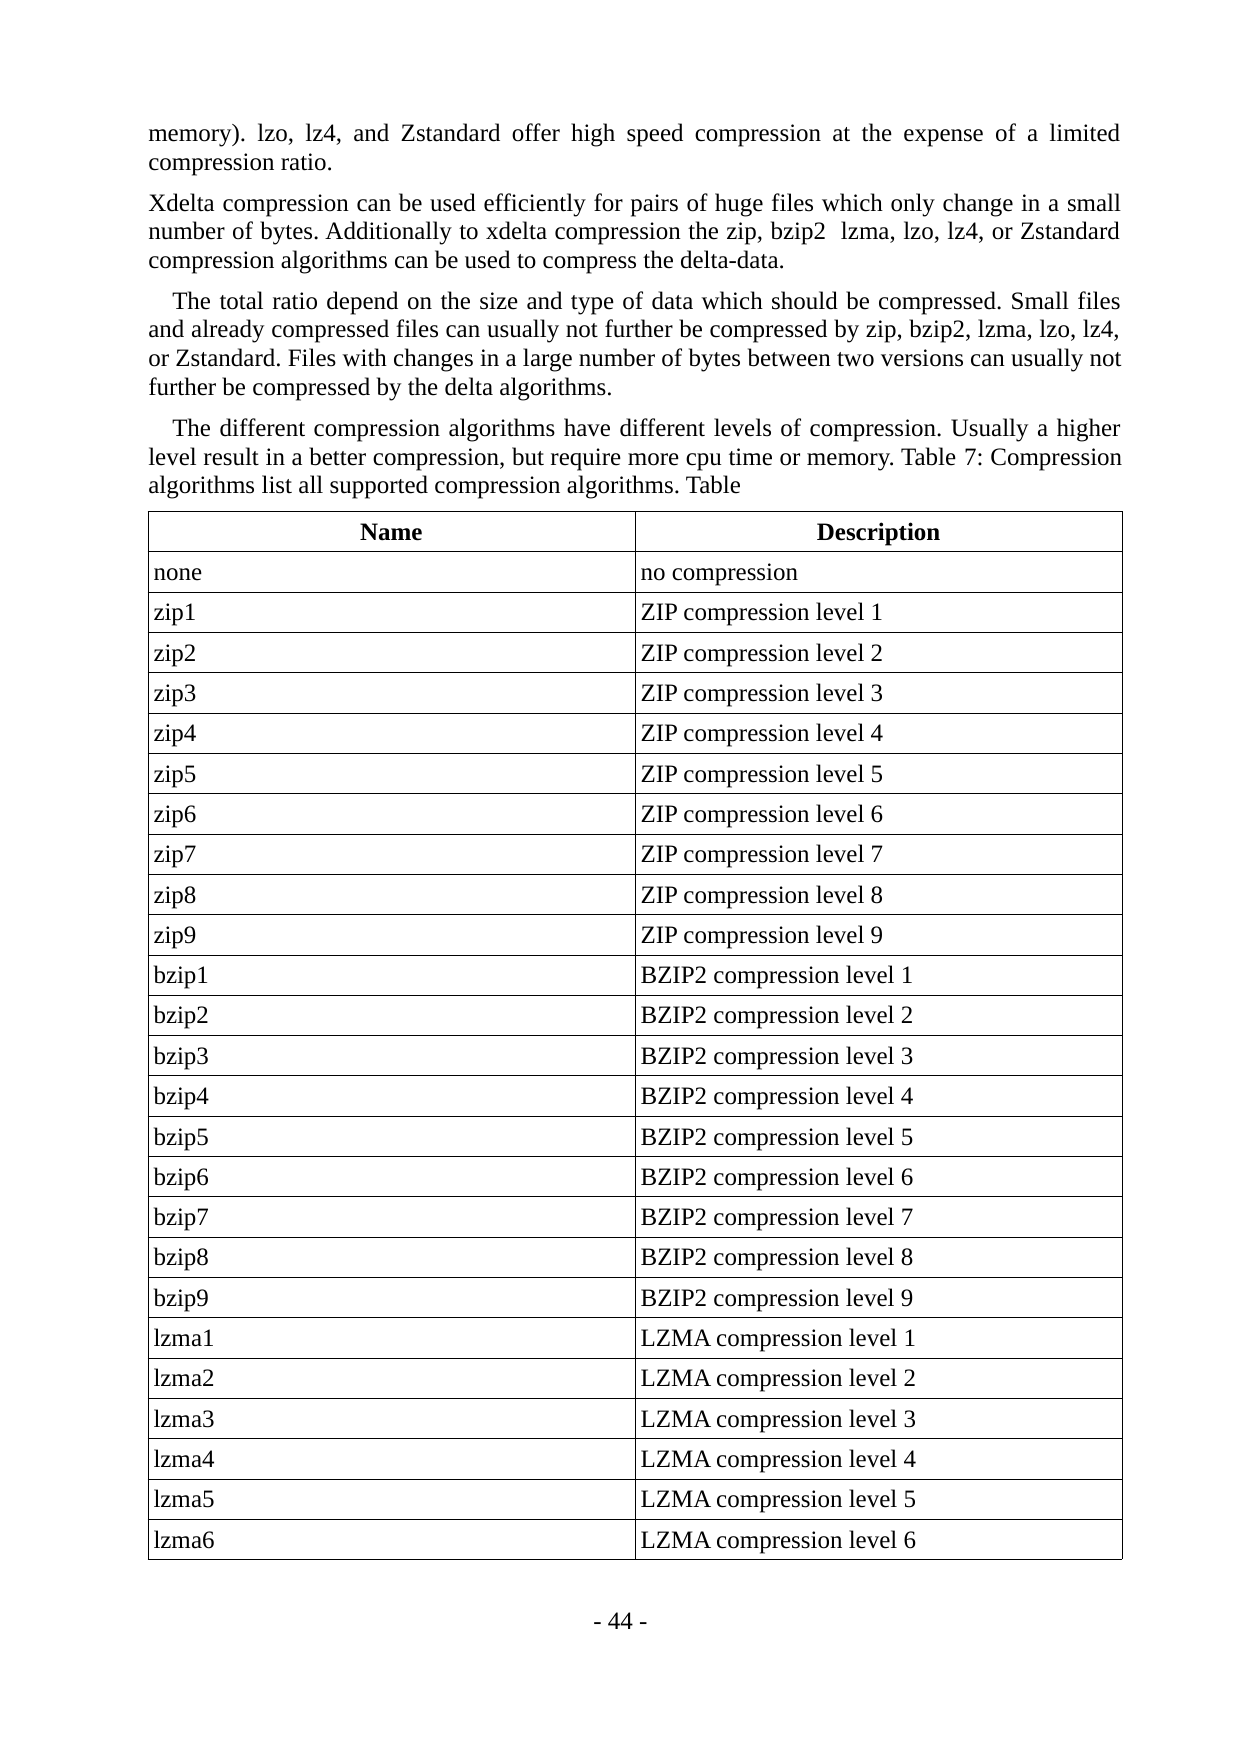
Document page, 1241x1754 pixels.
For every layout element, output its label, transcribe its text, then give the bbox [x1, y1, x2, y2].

table_cell ZIP compression level 9 [636, 915, 1122, 954]
table_cell none [149, 552, 635, 592]
table_cell zip3 [149, 673, 635, 713]
table_cell LZMA compression level 5 [636, 1480, 1122, 1519]
table_cell BZIP2 compression level 1 [636, 956, 1122, 995]
table_cell BZIP2 compression level 5 [636, 1117, 1122, 1156]
table_cell BZIP2 compression level 3 [636, 1036, 1122, 1075]
table_cell lzma6 [149, 1520, 635, 1559]
table_cell ZIP compression level 6 [636, 794, 1122, 833]
table_cell lzma5 [149, 1480, 635, 1519]
table_cell BZIP2 compression level 4 [636, 1076, 1122, 1116]
table_cell LZMA compression level 3 [636, 1399, 1122, 1438]
table_cell bzip5 [149, 1117, 635, 1156]
table_cell ZIP compression level 1 [636, 593, 1122, 632]
table_header Description [636, 512, 1122, 551]
table_cell LZMA compression level 6 [636, 1520, 1122, 1559]
text The different compression algorithms have different levels of compression. Usually a higher level result in a better compression, but require more cpu time or memory. Table 7: Compression algorithms list all supported compression algorithms. Table [148, 413, 1122, 499]
table_cell bzip9 [149, 1278, 635, 1317]
table_cell LZMA compression level 2 [636, 1359, 1122, 1398]
table_cell bzip8 [149, 1238, 635, 1277]
table_cell zip9 [149, 915, 635, 954]
table_cell lzma1 [149, 1318, 635, 1358]
table_cell bzip3 [149, 1036, 635, 1075]
table_cell ZIP compression level 4 [636, 714, 1122, 753]
table_cell zip2 [149, 633, 635, 672]
table_cell BZIP2 compression level 2 [636, 996, 1122, 1035]
table_cell zip1 [149, 593, 635, 632]
table_cell BZIP2 compression level 6 [636, 1157, 1122, 1196]
table_cell lzma4 [149, 1439, 635, 1478]
table_cell zip4 [149, 714, 635, 753]
table_cell bzip1 [149, 956, 635, 995]
table_cell BZIP2 compression level 8 [636, 1238, 1122, 1277]
text The total ratio depend on the size and type of data which should be compressed. Small files and already compressed files can usually not further be compressed by zip, bzip2, lzma, lzo, lz4, or Zstandard. Files with changes in a large number of bytes between two versions can usually not further be compressed by the delta algorithms. [148, 286, 1122, 401]
table_cell lzma3 [149, 1399, 635, 1438]
table_cell LZMA compression level 4 [636, 1439, 1122, 1478]
table_cell zip8 [149, 875, 635, 914]
table_cell zip6 [149, 794, 635, 833]
table_cell zip7 [149, 835, 635, 874]
table_cell ZIP compression level 8 [636, 875, 1122, 914]
table_cell zip5 [149, 754, 635, 793]
table_cell no compression [636, 552, 1122, 592]
table_cell bzip2 [149, 996, 635, 1035]
table_cell bzip7 [149, 1197, 635, 1237]
table_cell lzma2 [149, 1359, 635, 1398]
text Xdelta compression can be used efficiently for pairs of huge files which only change in a small number of bytes. Additionally to xdelta compression the zip, bzip2 lzma, lzo, lz4, or Zstandard compression algorithms can be used to compress the delta-data. [148, 188, 1122, 274]
table_cell BZIP2 compression level 7 [636, 1197, 1122, 1237]
text memory). lzo, lz4, and Zstandard offer high speed compression at the expense of a limited compression ratio. [148, 118, 1122, 176]
table_cell ZIP compression level 3 [636, 673, 1122, 713]
table_cell ZIP compression level 7 [636, 835, 1122, 874]
table_cell ZIP compression level 5 [636, 754, 1122, 793]
table_cell bzip6 [149, 1157, 635, 1196]
table_cell BZIP2 compression level 9 [636, 1278, 1122, 1317]
table_header Name [149, 512, 635, 551]
table_cell bzip4 [149, 1076, 635, 1116]
table_cell LZMA compression level 1 [636, 1318, 1122, 1358]
table_cell ZIP compression level 2 [636, 633, 1122, 672]
